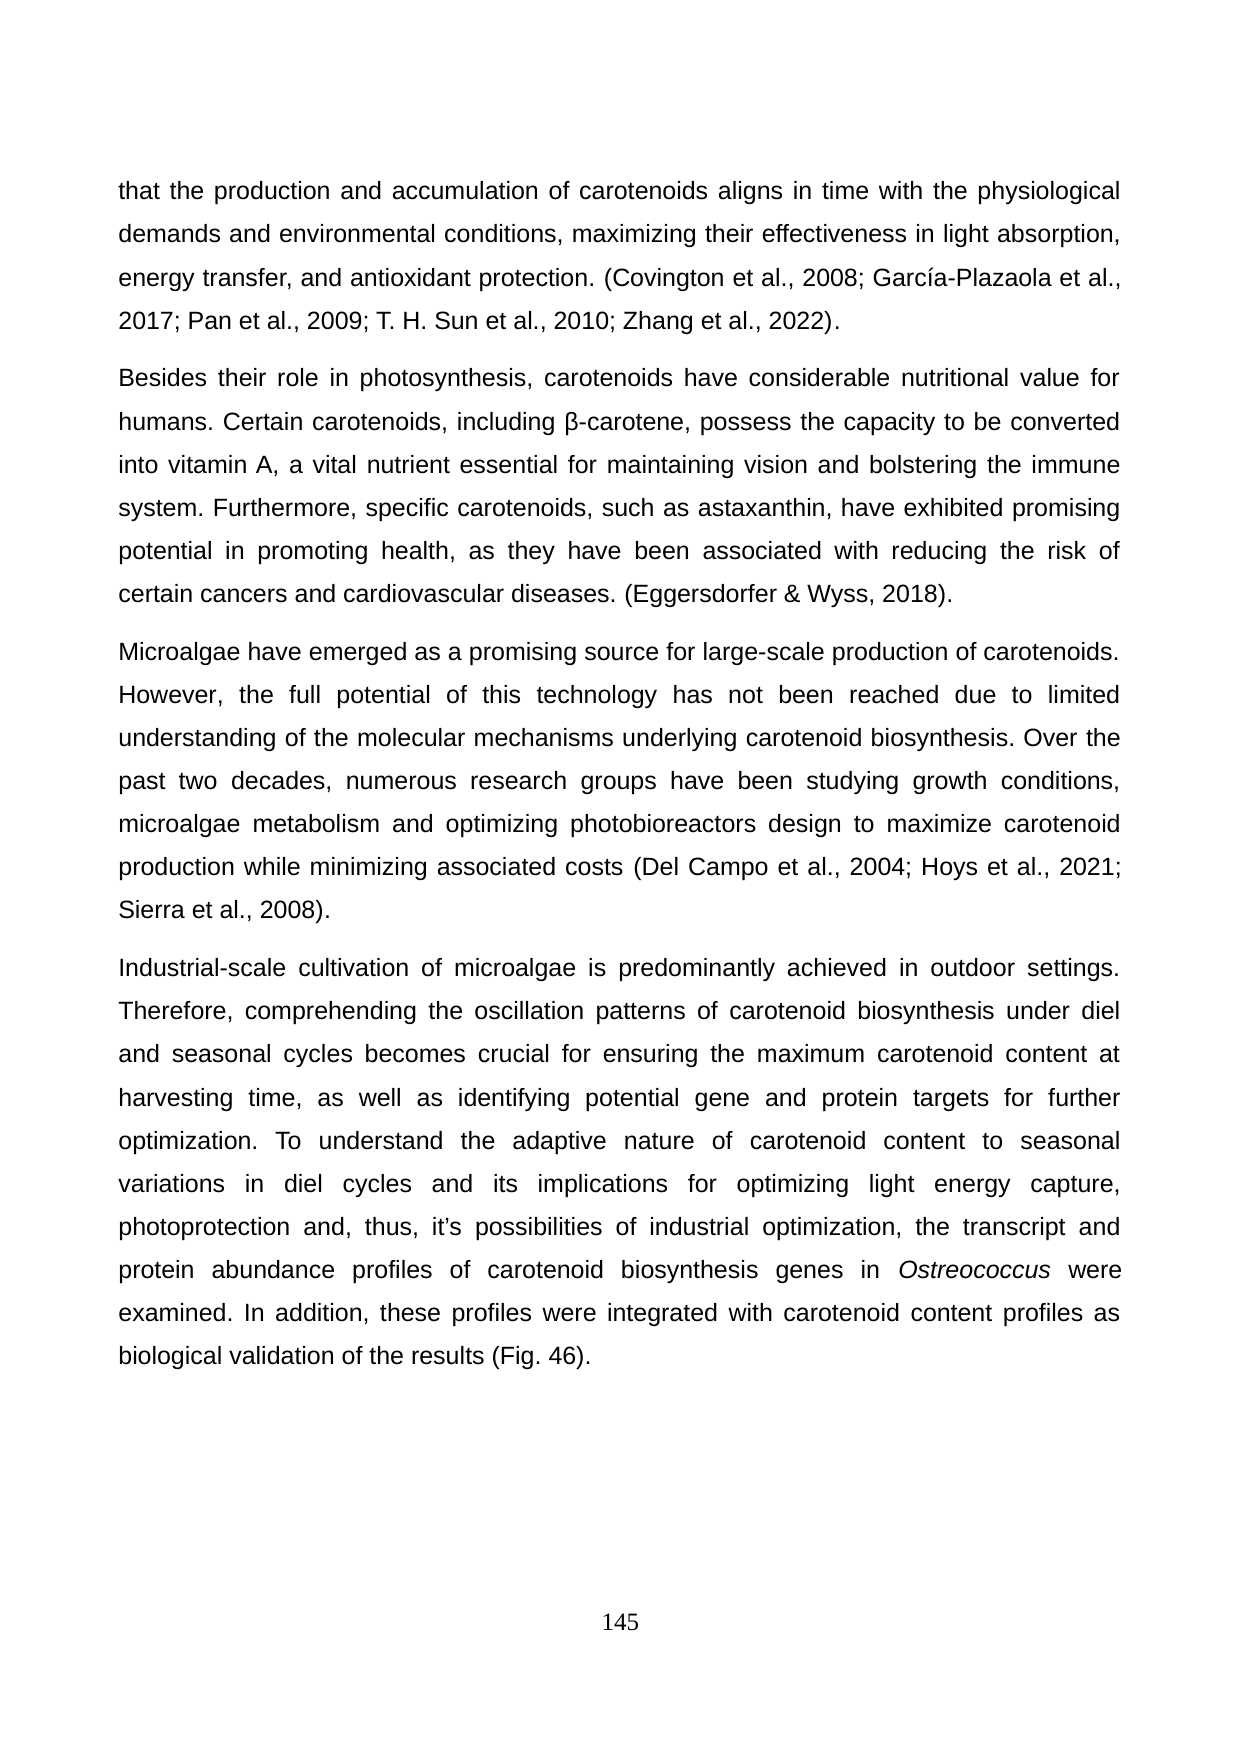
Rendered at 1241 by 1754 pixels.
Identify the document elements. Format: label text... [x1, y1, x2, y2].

text Besides their role in photosynthesis, carotenoids have considerable nutritional value for humans. Certain carotenoids, including β-carotene, possess the capacity to be converted into vitamin A, a vital nutrient essential for maintaining vision and bolstering the immune system. Furthermore, specific carotenoids, such as astaxanthin, have exhibited promising potential in promoting health, as they have been associated with reducing the risk of certain cancers and cardiovascular diseases. (Eggersdorfer & Wyss, 2018)⁠. [118, 363, 1122, 608]
text Microalgae have emerged as a promising source for large-scale production of carotenoids. However, the full potential of this technology has not been reached due to limited understanding of the molecular mechanisms underlying carotenoid biosynthesis. Over the past two decades, numerous research groups have been studying growth conditions, microalgae metabolism and optimizing photobioreactors design to maximize carotenoid production while minimizing associated costs (Del Campo et al., 2004; Hoys et al., 2021; Sierra et al., 2008)⁠. [118, 637, 1122, 924]
text Industrial-scale cultivation of microalgae is predominantly achieved in outdoor settings. Therefore, comprehending the oscillation patterns of carotenoid biosynthesis under diel and seasonal cycles becomes crucial for ensuring the maximum carotenoid content at harvesting time, as well as identifying potential gene and protein targets for further optimization. To understand the adaptive nature of carotenoid content to seasonal variations in diel cycles and its implications for optimizing light energy capture, photoprotection and, thus, it’s possibilities of industrial optimization, the transcript and protein abundance profiles of carotenoid biosynthesis genes in Ostreococcus were examined. In addition, these profiles were integrated with carotenoid content profiles as biological validation of the results (Fig. 46). [118, 953, 1122, 1370]
text that the production and accumulation of carotenoids aligns in time with the physiological demands and environmental conditions, maximizing their effectiveness in light absorption, energy transfer, and antioxidant protection. (Covington et al., 2008; García-Plazaola et al., 2017; Pan et al., 2009; T. H. Sun et al., 2010; Zhang et al., 2022)⁠. [118, 176, 1122, 334]
